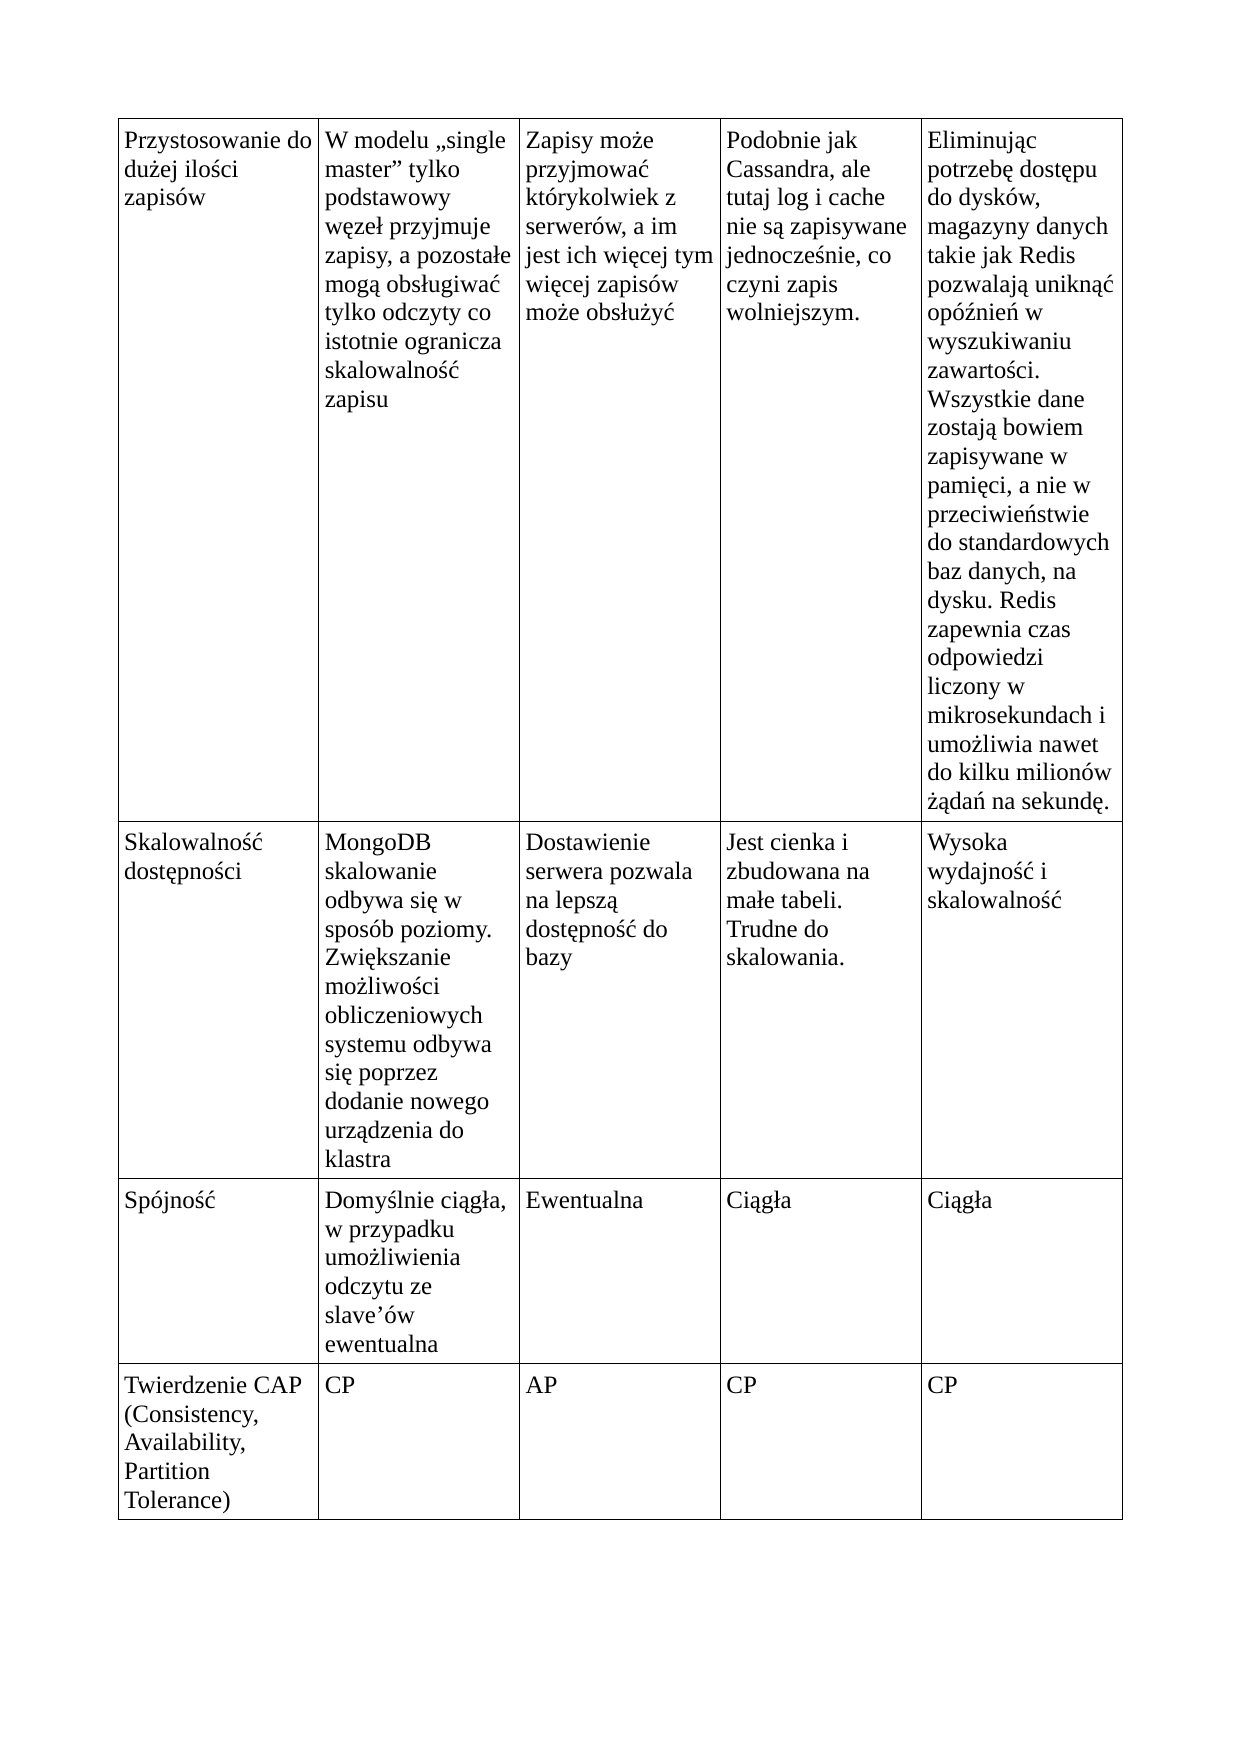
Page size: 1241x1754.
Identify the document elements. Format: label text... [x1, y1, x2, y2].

table_cell Dostawienie serwera pozwala na lepszą dostępność do bazy [520, 822, 720, 1178]
table_cell Wysoka wydajność i skalowalność [922, 822, 1122, 1178]
table_cell Eliminując potrzebę dostępu do dysków, magazyny danych takie jak Redis pozwalają uniknąć opóźnień w wyszukiwaniu zawartości. Wszystkie dane zostają bowiem zapisywane w pamięci, a nie w przeciwieństwie do standardowych baz danych, na dysku. Redis zapewnia czas odpowiedzi liczony w mikrosekundach i umożliwia nawet do kilku milionów żądań na sekundę. [922, 119, 1122, 821]
table_cell CP [922, 1364, 1122, 1519]
table_cell Ciągła [721, 1179, 921, 1363]
table_cell Jest cienka i zbudowana na małe tabeli. Trudne do skalowania. [721, 822, 921, 1178]
table_cell Przystosowanie do dużej ilości zapisów [119, 119, 318, 821]
table_cell CP [319, 1364, 519, 1519]
table_cell Ciągła [922, 1179, 1122, 1363]
table_cell Domyślnie ciągła, w przypadku umożliwienia odczytu ze slave’ów ewentualna [319, 1179, 519, 1363]
table_cell Podobnie jak Cassandra, ale tutaj log i cache nie są zapisywane jednocześnie, co czyni zapis wolniejszym. [721, 119, 921, 821]
table_cell AP [520, 1364, 720, 1519]
table_cell Twierdzenie CAP (Consistency, Availability, Partition Tolerance) [119, 1364, 318, 1519]
table_cell Ewentualna [520, 1179, 720, 1363]
table_cell W modelu „single master” tylko podstawowy węzeł przyjmuje zapisy, a pozostałe mogą obsługiwać tylko odczyty co istotnie ogranicza skalowalność zapisu [319, 119, 519, 821]
table_cell MongoDB skalowanie odbywa się w sposób poziomy. Zwiększanie możliwości obliczeniowych systemu odbywa się poprzez dodanie nowego urządzenia do klastra [319, 822, 519, 1178]
table_cell Spójność [119, 1179, 318, 1363]
table_cell Zapisy może przyjmować którykolwiek z serwerów, a im jest ich więcej tym więcej zapisów może obsłużyć [520, 119, 720, 821]
table_cell Skalowalność dostępności [119, 822, 318, 1178]
table_cell CP [721, 1364, 921, 1519]
